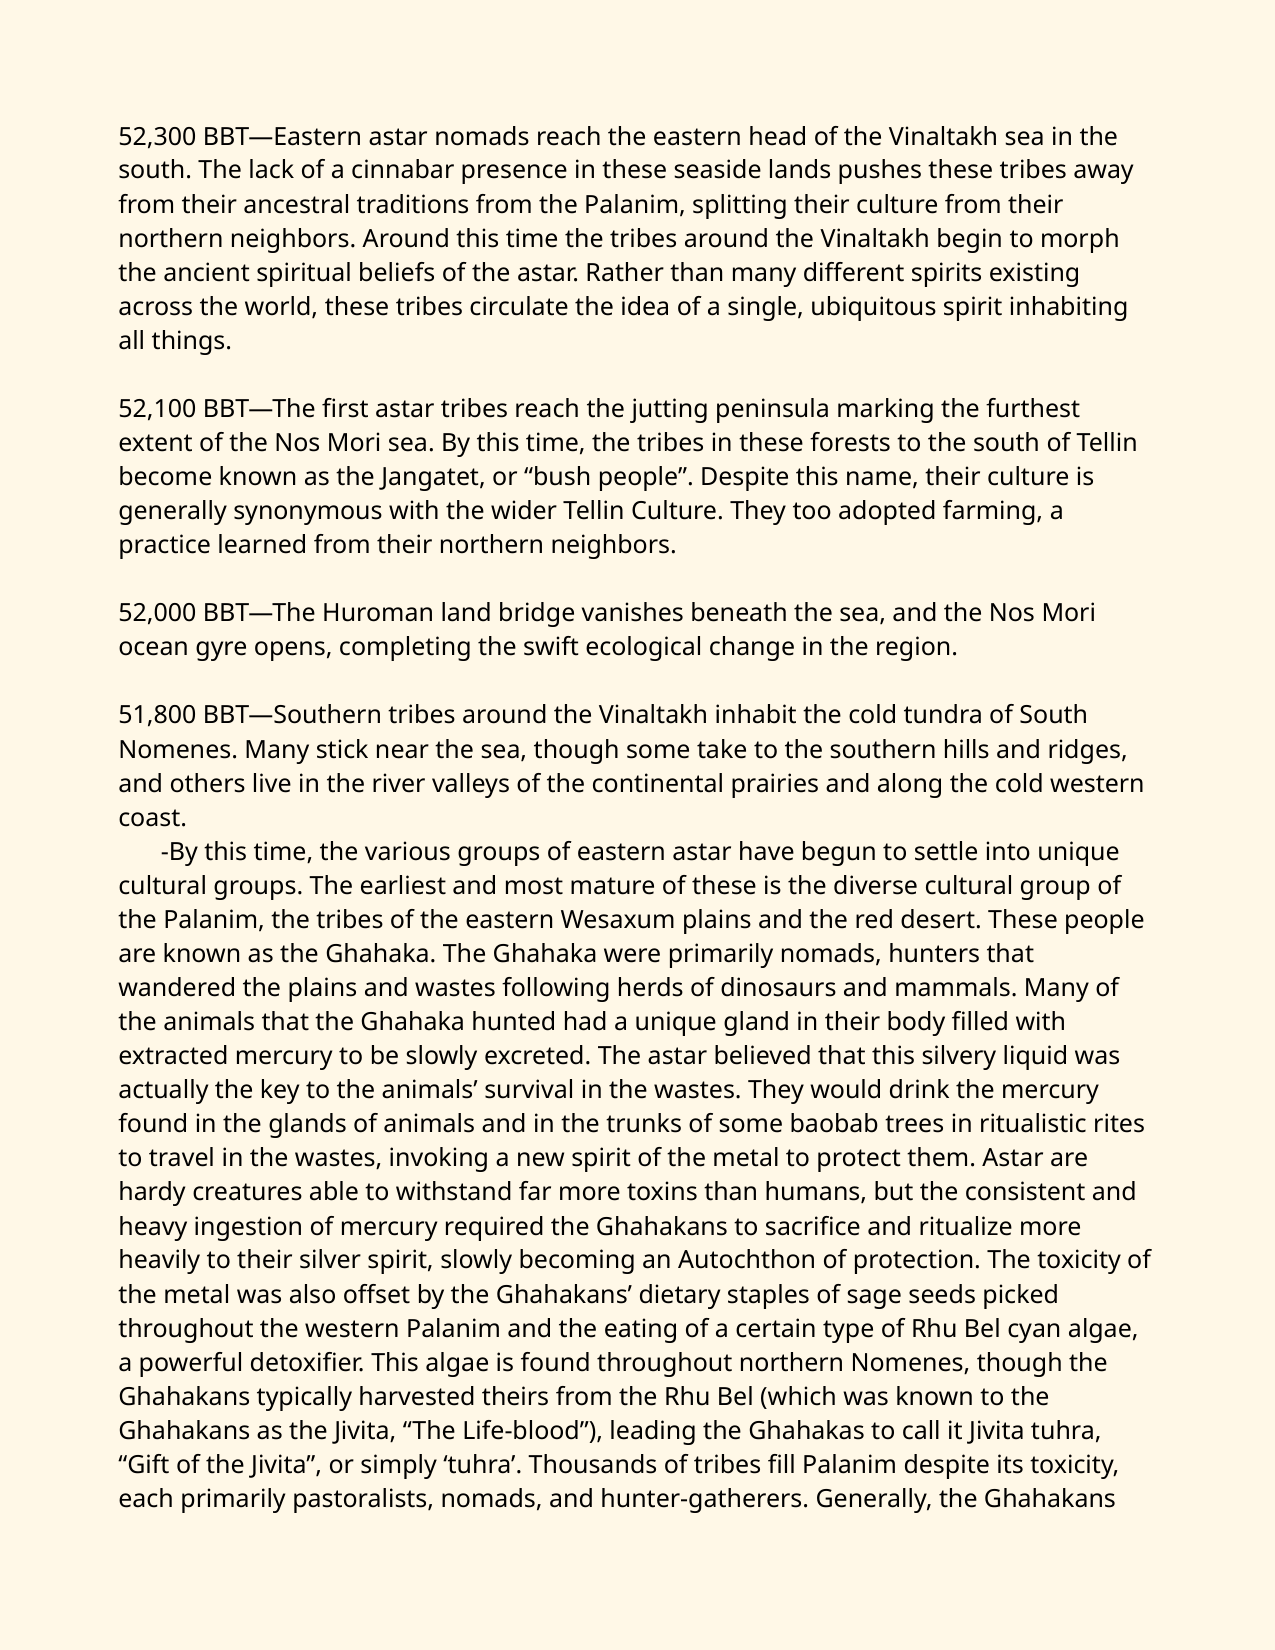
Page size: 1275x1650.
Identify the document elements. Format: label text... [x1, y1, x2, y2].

text 52,300 BBT—Eastern astar nomads reach the eastern head of the Vinaltakh sea in the south. The lack of a cinnabar presence in these seaside lands pushes these tribes away from their ancestral traditions from the Palanim, splitting their culture from their northern neighbors. Around this time the tribes around the Vinaltakh begin to morph the ancient spiritual beliefs of the astar. Rather than many different spirits existing across the world, these tribes circulate the idea of a single, ubiquitous spirit inhabiting all things. [118, 118, 1157, 357]
text 51,800 BBT—Southern tribes around the Vinaltakh inhabit the cold tundra of South Nomenes. Many stick near the sea, though some take to the southern hills and ridges, and others live in the river valleys of the continental prairies and along the cold western coast. [118, 697, 1157, 833]
text 52,100 BBT—The first astar tribes reach the jutting peninsula marking the furthest extent of the Nos Mori sea. By this time, the tribes in these forests to the south of Tellin become known as the Jangatet, or “bush people”. Despite this name, their culture is generally synonymous with the wider Tellin Culture. They too adopted farming, a practice learned from their northern neighbors. [118, 391, 1157, 561]
text -By this time, the various groups of eastern astar have begun to settle into unique cultural groups. The earliest and most mature of these is the diverse cultural group of the Palanim, the tribes of the eastern Wesaxum plains and the red desert. These people are known as the Ghahaka. The Ghahaka were primarily nomads, hunters that wandered the plains and wastes following herds of dinosaurs and mammals. Many of the animals that the Ghahaka hunted had a unique gland in their body filled with extracted mercury to be slowly excreted. The astar believed that this silvery liquid was actually the key to the animals’ survival in the wastes. They would drink the mercury found in the glands of animals and in the trunks of some baobab trees in ritualistic rites to travel in the wastes, invoking a new spirit of the metal to protect them. Astar are hardy creatures able to withstand far more toxins than humans, but the consistent and heavy ingestion of mercury required the Ghahakans to sacrifice and ritualize more heavily to their silver spirit, slowly becoming an Autochthon of protection. The toxicity of the metal was also offset by the Ghahakans’ dietary staples of sage seeds picked throughout the western Palanim and the eating of a certain type of Rhu Bel cyan algae, a powerful detoxifier. This algae is found throughout northern Nomenes, though the Ghahakans typically harvested theirs from the Rhu Bel (which was known to the Ghahakans as the Jivita, “The Life-blood”), leading the Ghahakas to call it Jivita tuhra, “Gift of the Jivita”, or simply ‘tuhra’. Thousands of tribes fill Palanim despite its toxicity, each primarily pastoralists, nomads, and hunter-gatherers. Generally, the Ghahakans [118, 833, 1157, 1515]
text 52,000 BBT—The Huroman land bridge vanishes beneath the sea, and the Nos Mori ocean gyre opens, completing the swift ecological change in the region. [118, 595, 1157, 663]
